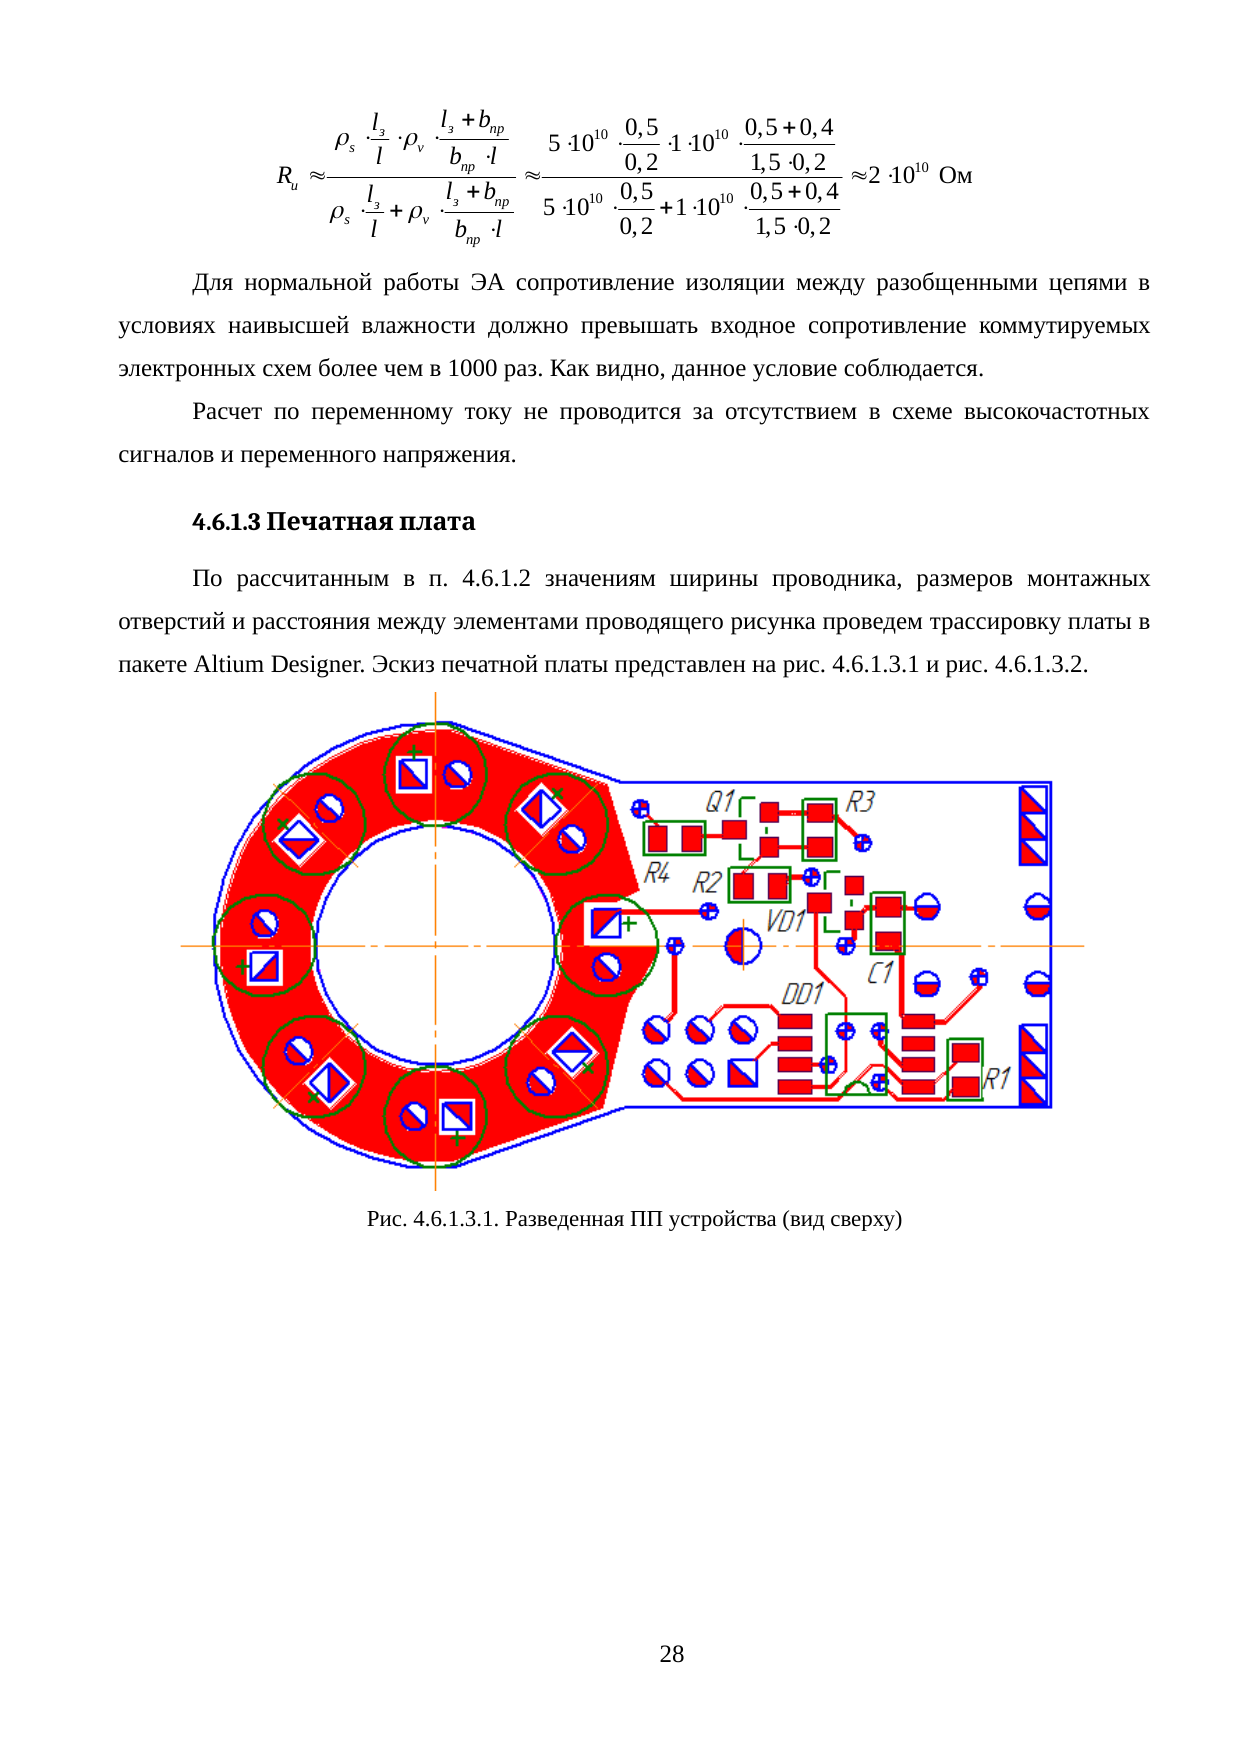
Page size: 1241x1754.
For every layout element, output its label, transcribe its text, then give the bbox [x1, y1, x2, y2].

picture [180, 692, 1090, 1191]
text Для нормальной работы ЭА сопротивление изоляции между разобщенными цепями в условиях наивысшей влажности должно превышать входное сопротивление коммутируемых электронных схем более чем в 1000 раз. Как видно, данное условие соблюдается. [118, 267, 1152, 382]
text Расчет по переменному току не проводится за отсутствием в схеме высокочастотных сигналов и переменного напряжения. [118, 396, 1152, 468]
text 4.6.1.3 Печатная плата [118, 507, 1152, 536]
text Рис. 4.6.1.3.1. Разведенная ПП устройства (вид сверху) [118, 1205, 1152, 1231]
text По рассчитанным в п. 4.6.1.2 значениям ширины проводника, размеров монтажных отверстий и расстояния между элементами проводящего рисунка проведем трассировку платы в пакете Altium Designer. Эскиз печатной платы представлен на рис. 4.6.1.3.1 и рис. 4.6.1.3.2. [118, 563, 1152, 678]
